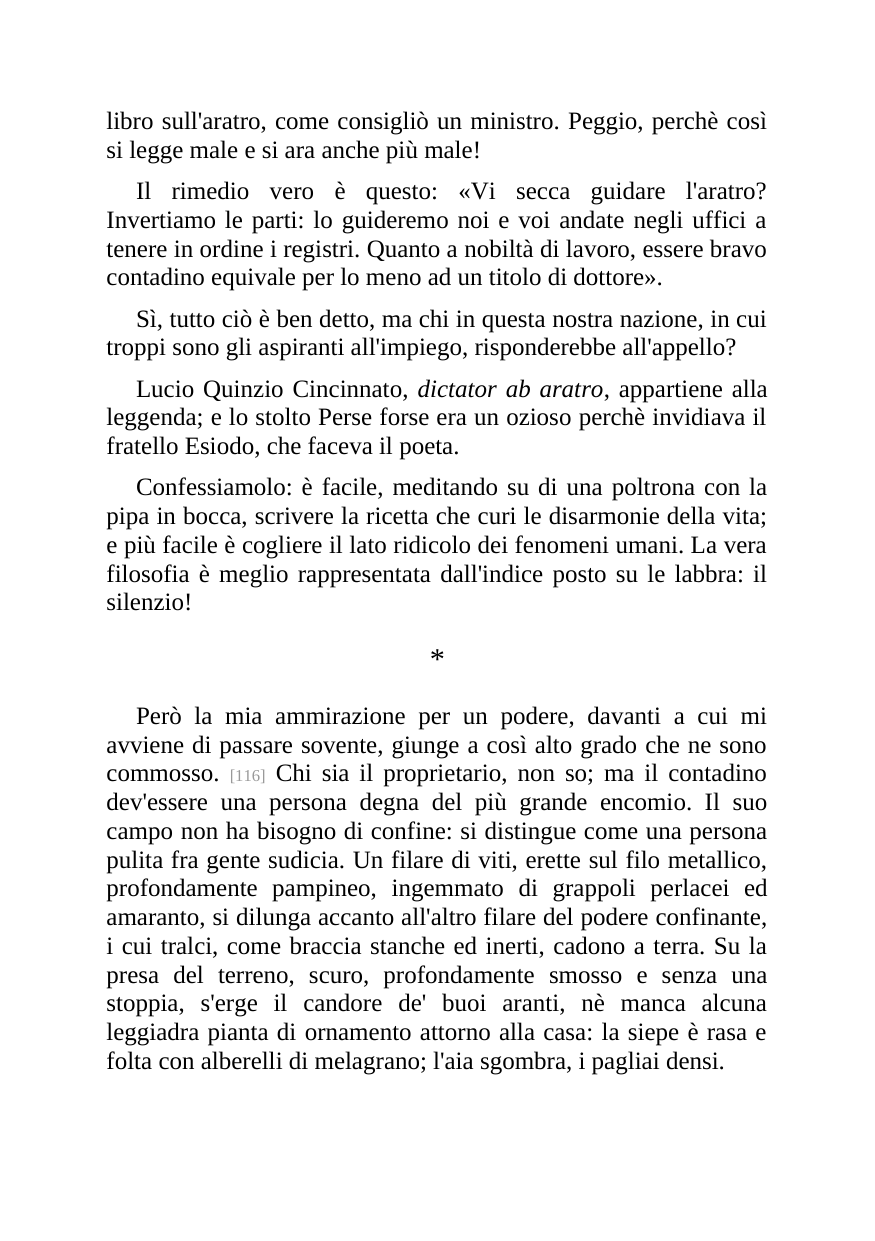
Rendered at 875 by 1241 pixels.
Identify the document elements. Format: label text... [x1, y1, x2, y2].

text Sì, tutto ciò è ben detto, ma chi in questa nostra nazione, in cui troppi sono gli aspiranti all'impiego, risponderebbe all'appello? [106, 304, 768, 361]
text Però la mia ammirazione per un podere, davanti a cui mi avviene di passare sovente, giunge a così alto grado che ne sono commosso. [116] Chi sia il proprietario, non so; ma il contadino dev'essere una persona degna del più grande encomio. Il suo campo non ha bisogno di confine: si distingue come una persona pulita fra gente sudicia. Un filare di viti, erette sul filo metallico, profondamente pampineo, ingemmato di grappoli perlacei ed amaranto, si dilunga accanto all'altro filare del podere confinante, i cui tralci, come braccia stanche ed inerti, cadono a terra. Su la presa del terreno, scuro, profondamente smosso e senza una stoppia, s'erge il candore de' buoi aranti, nè manca alcuna leggiadra pianta di ornamento attorno alla casa: la siepe è rasa e folta con alberelli di melagrano; l'aia sgombra, i pagliai densi. [106, 701, 768, 1075]
text * [106, 641, 768, 676]
text Confessiamolo: è facile, meditando su di una poltrona con la pipa in bocca, scrivere la ricetta che curi le disarmonie della vita; e più facile è cogliere il lato ridicolo dei fenomeni umani. La vera filosofia è meglio rappresentata dall'indice posto su le labbra: il silenzio! [106, 472, 768, 616]
text Il rimedio vero è questo: «Vi secca guidare l'aratro? Invertiamo le parti: lo guideremo noi e voi andate negli uffici a tenere in ordine i registri. Quanto a nobiltà di lavoro, essere bravo contadino equivale per lo meno ad un titolo di dottore». [106, 176, 768, 291]
text Lucio Quinzio Cincinnato, dictator ab aratro, appartiene alla leggenda; e lo stolto Perse forse era un ozioso perchè invidiava il fratello Esiodo, che faceva il poeta. [106, 374, 768, 460]
text libro sull'aratro, come consigliò un ministro. Peggio, perchè così si legge male e si ara anche più male! [106, 106, 768, 164]
